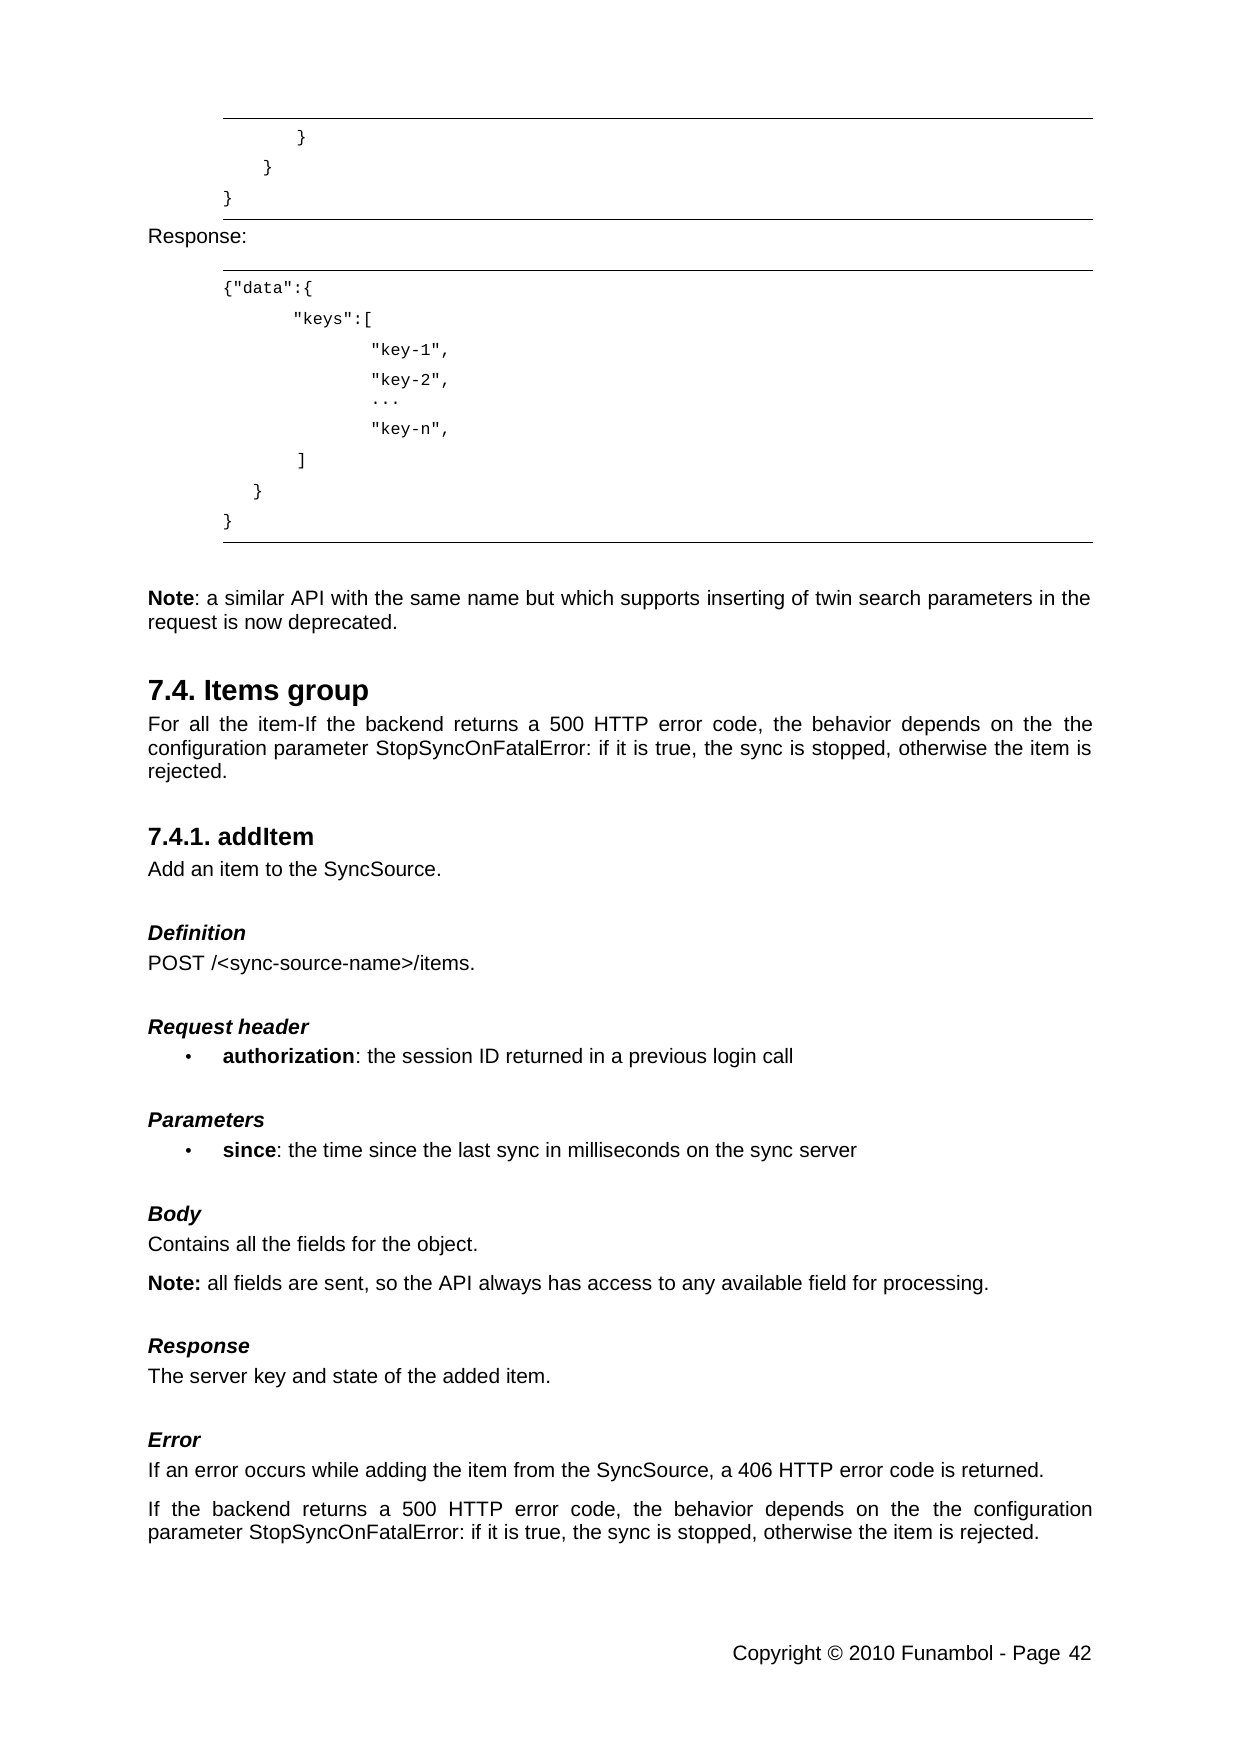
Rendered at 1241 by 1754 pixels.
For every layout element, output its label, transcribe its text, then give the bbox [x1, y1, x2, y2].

subtitle Body [148, 1202, 1093, 1226]
text If an error occurs while adding the item from the SyncSource, a 406 HTTP error code is returned. [148, 1458, 1093, 1482]
text "key-2", ... [223, 361, 1093, 409]
text } [223, 119, 1093, 147]
text "key-1", [223, 331, 1093, 360]
text "key-n", [223, 411, 1093, 440]
text POST /<sync-source-name>/items. [148, 951, 1093, 975]
subtitle Parameters [148, 1108, 1093, 1132]
text } [223, 149, 1093, 178]
text } [223, 179, 1093, 219]
text Note: all fields are sent, so the API always has access to any available field for processing. [148, 1271, 1093, 1294]
list authorization: the session ID returned in a previous login call [185, 1045, 1093, 1068]
text The server key and state of the added item. [148, 1365, 1093, 1388]
text ] [223, 441, 1093, 470]
subtitle Request header [148, 1015, 1093, 1039]
text Contains all the fields for the object. [148, 1232, 1093, 1256]
subtitle Error [148, 1428, 1093, 1452]
text "keys":[ [223, 300, 1093, 329]
text Response: [148, 225, 1093, 248]
subtitle Response [148, 1334, 1093, 1358]
subtitle Definition [148, 921, 1093, 945]
text } [223, 502, 1093, 542]
subtitle addItem [148, 823, 1093, 851]
subtitle Items group [148, 674, 1093, 706]
text Note: a similar API with the same name but which supports inserting of twin search parameters in the request is now deprecated. [148, 587, 1093, 634]
text {"data":{ [223, 271, 1093, 299]
text If the backend returns a 500 HTTP error code, the behavior depends on the the configuration parameter StopSyncOnFatalError: if it is true, the sync is stopped, otherwise the item is rejected. [148, 1497, 1093, 1544]
text } [223, 472, 1093, 501]
text Add an item to the SyncSource. [148, 857, 1093, 881]
text For all the item-If the backend returns a 500 HTTP error code, the behavior depends on the the configuration parameter StopSyncOnFatalError: if it is true, the sync is stopped, otherwise the item is rejected. [148, 712, 1093, 783]
list since: the time since the last sync in milliseconds on the sync server [185, 1139, 1093, 1162]
